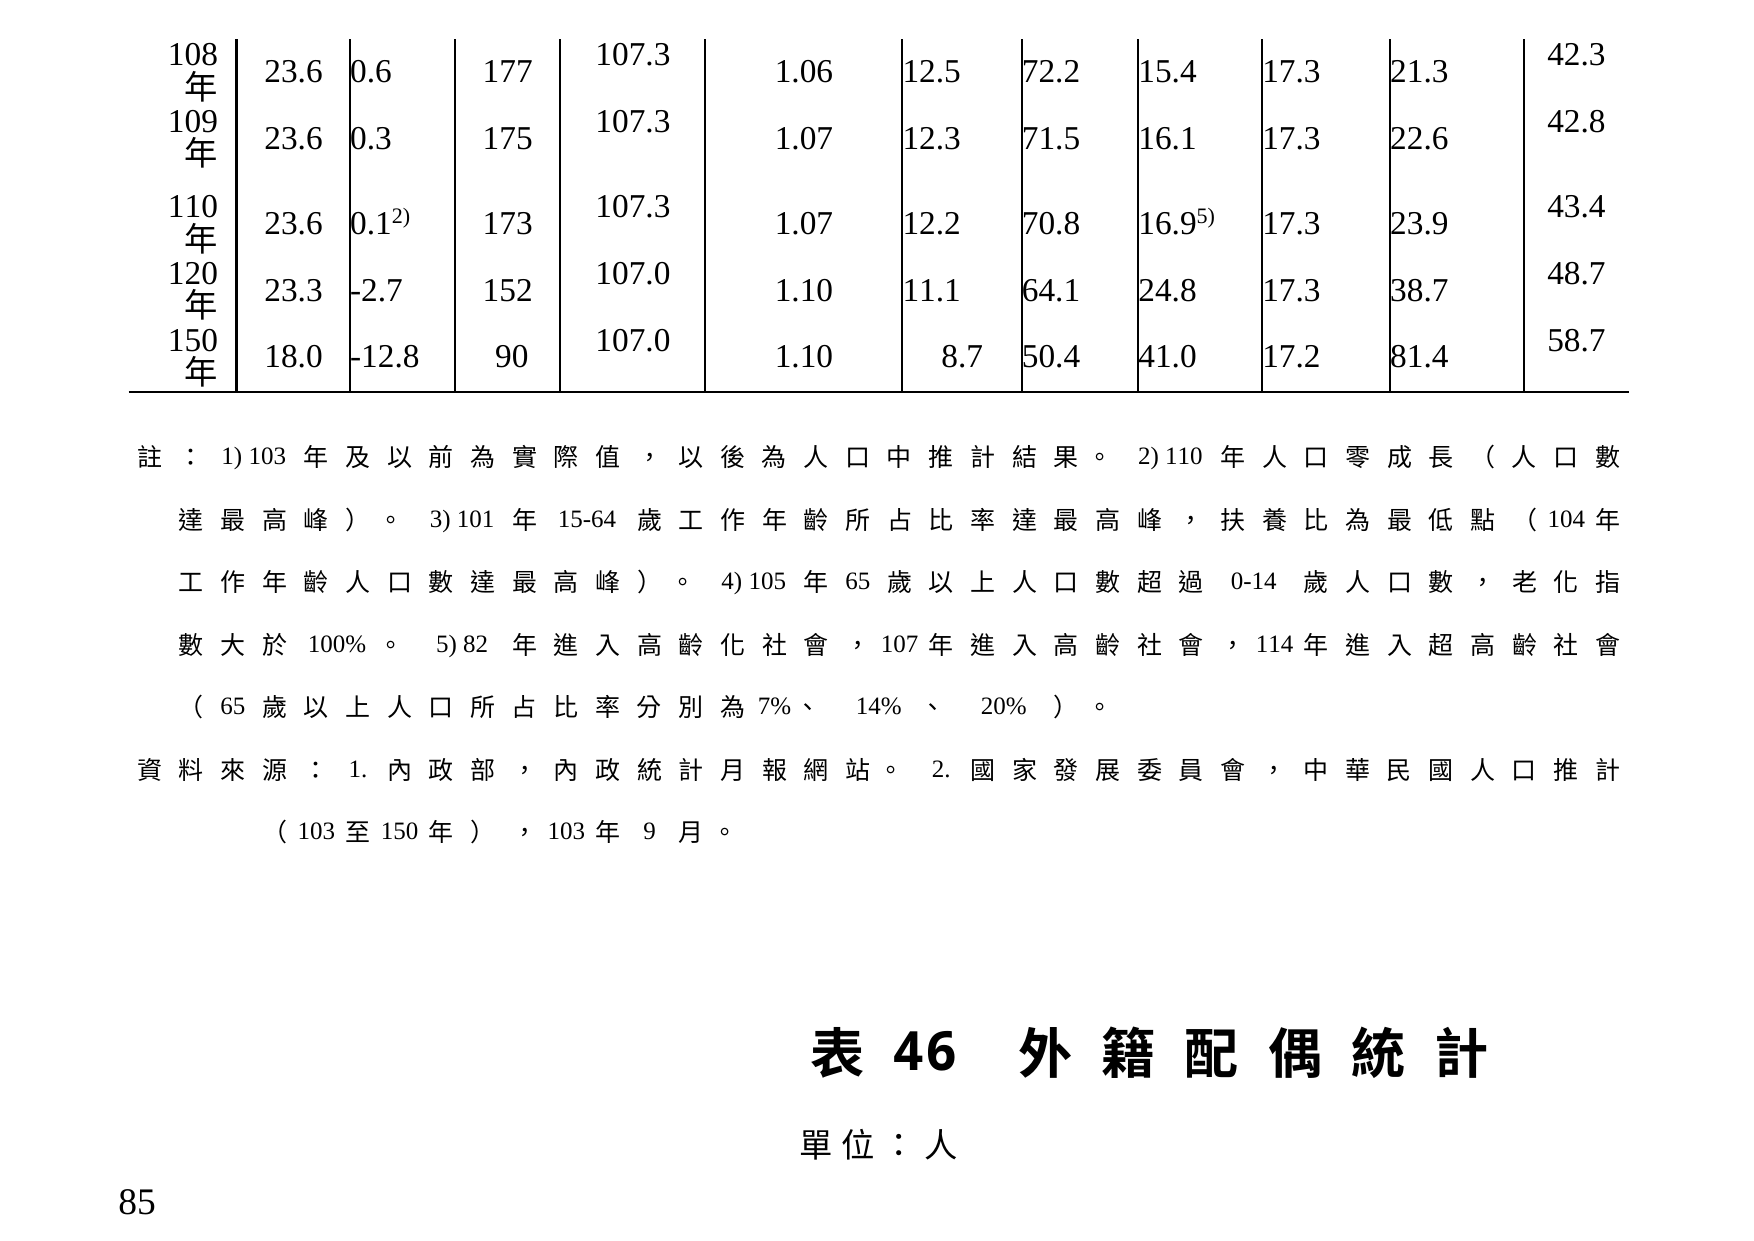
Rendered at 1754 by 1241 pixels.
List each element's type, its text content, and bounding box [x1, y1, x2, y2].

table_cell 107.3 [561, 106, 704, 172]
table_cell 110年 [129, 173, 235, 258]
table_cell 23.6 [238, 106, 349, 172]
table_cell 12.2 [903, 173, 1021, 258]
table_cell 42.3 [1525, 39, 1628, 106]
table_cell 16.95) [1139, 173, 1261, 258]
table_cell 23.6 [238, 173, 349, 258]
table_cell 107.0 [561, 258, 704, 324]
table_cell 1.07 [706, 106, 901, 172]
text 表46 外籍配偶統計 單位：人 [128, 977, 1628, 1164]
table_cell 16.1 [1139, 106, 1261, 172]
table_cell 41.0 [1139, 325, 1261, 391]
table_cell 90 [456, 325, 559, 391]
table_cell 108年 [129, 39, 235, 106]
table_cell -12.8 [351, 325, 454, 391]
table_cell 42.8 [1525, 106, 1628, 172]
table_cell 15.4 [1139, 39, 1261, 106]
table_cell 17.3 [1263, 258, 1389, 324]
table_cell 8.7 [903, 325, 1021, 391]
table_cell 1.10 [706, 325, 901, 391]
table_cell 173 [456, 173, 559, 258]
table_cell 58.7 [1525, 325, 1628, 391]
table_cell 23.3 [238, 258, 349, 324]
table_cell 70.8 [1023, 173, 1137, 258]
table_cell 71.5 [1023, 106, 1137, 172]
table_cell 11.1 [903, 258, 1021, 324]
table_cell 1.07 [706, 173, 901, 258]
table_cell 1.06 [706, 39, 901, 106]
table_cell 120年 [129, 258, 235, 324]
table_cell 22.6 [1391, 106, 1523, 172]
table_cell 1.10 [706, 258, 901, 324]
table_cell -2.7 [351, 258, 454, 324]
table_cell 43.4 [1525, 173, 1628, 258]
table_cell 107.0 [561, 325, 704, 391]
table_cell 107.3 [561, 173, 704, 258]
table_cell 64.1 [1023, 258, 1137, 324]
table_cell 24.8 [1139, 258, 1261, 324]
table_cell 72.2 [1023, 39, 1137, 106]
table_cell 150年 [129, 325, 235, 391]
table_cell 0.12) [351, 173, 454, 258]
text 資料來源：1.內政部，內政統計月報網站。2.國家發展委員會，中華民國人口推計（103至150年），103年9月。 [128, 727, 1628, 852]
table_cell 23.6 [238, 39, 349, 106]
table_cell 50.4 [1023, 325, 1137, 391]
table_cell 81.4 [1391, 325, 1523, 391]
table_cell 107.3 [561, 39, 704, 106]
table_cell 177 [456, 39, 559, 106]
table_cell 17.3 [1263, 106, 1389, 172]
table_cell 152 [456, 258, 559, 324]
text 註：1) 103年及以前為實際值，以後為人口中推計結果。2) 110年人口零成長（人口數達最高峰）。3) 101年15-64歲工作年齡所占比率達最高峰，扶養比為最低點（104年工作年齡人口數達最高峰）。4) 105年65歲以上人口數超過0-14歲人口數，老化指數大於100%。5) 82年進入高齡化社會，107年進入高齡社會，114年進入超高齡社會（65歲以上人口所占比率分別為7%、14%、20%）。 [128, 414, 1628, 727]
table_cell 18.0 [238, 325, 349, 391]
table_cell 17.2 [1263, 325, 1389, 391]
table_cell 48.7 [1525, 258, 1628, 324]
table_cell 109年 [129, 106, 235, 172]
table_cell 12.3 [903, 106, 1021, 172]
table_cell 175 [456, 106, 559, 172]
table_cell 17.3 [1263, 39, 1389, 106]
table_cell 17.3 [1263, 173, 1389, 258]
table_cell 12.5 [903, 39, 1021, 106]
table_cell 38.7 [1391, 258, 1523, 324]
table_cell 21.3 [1391, 39, 1523, 106]
table_cell 0.3 [351, 106, 454, 172]
table_cell 0.6 [351, 39, 454, 106]
table_cell 23.9 [1391, 173, 1523, 258]
